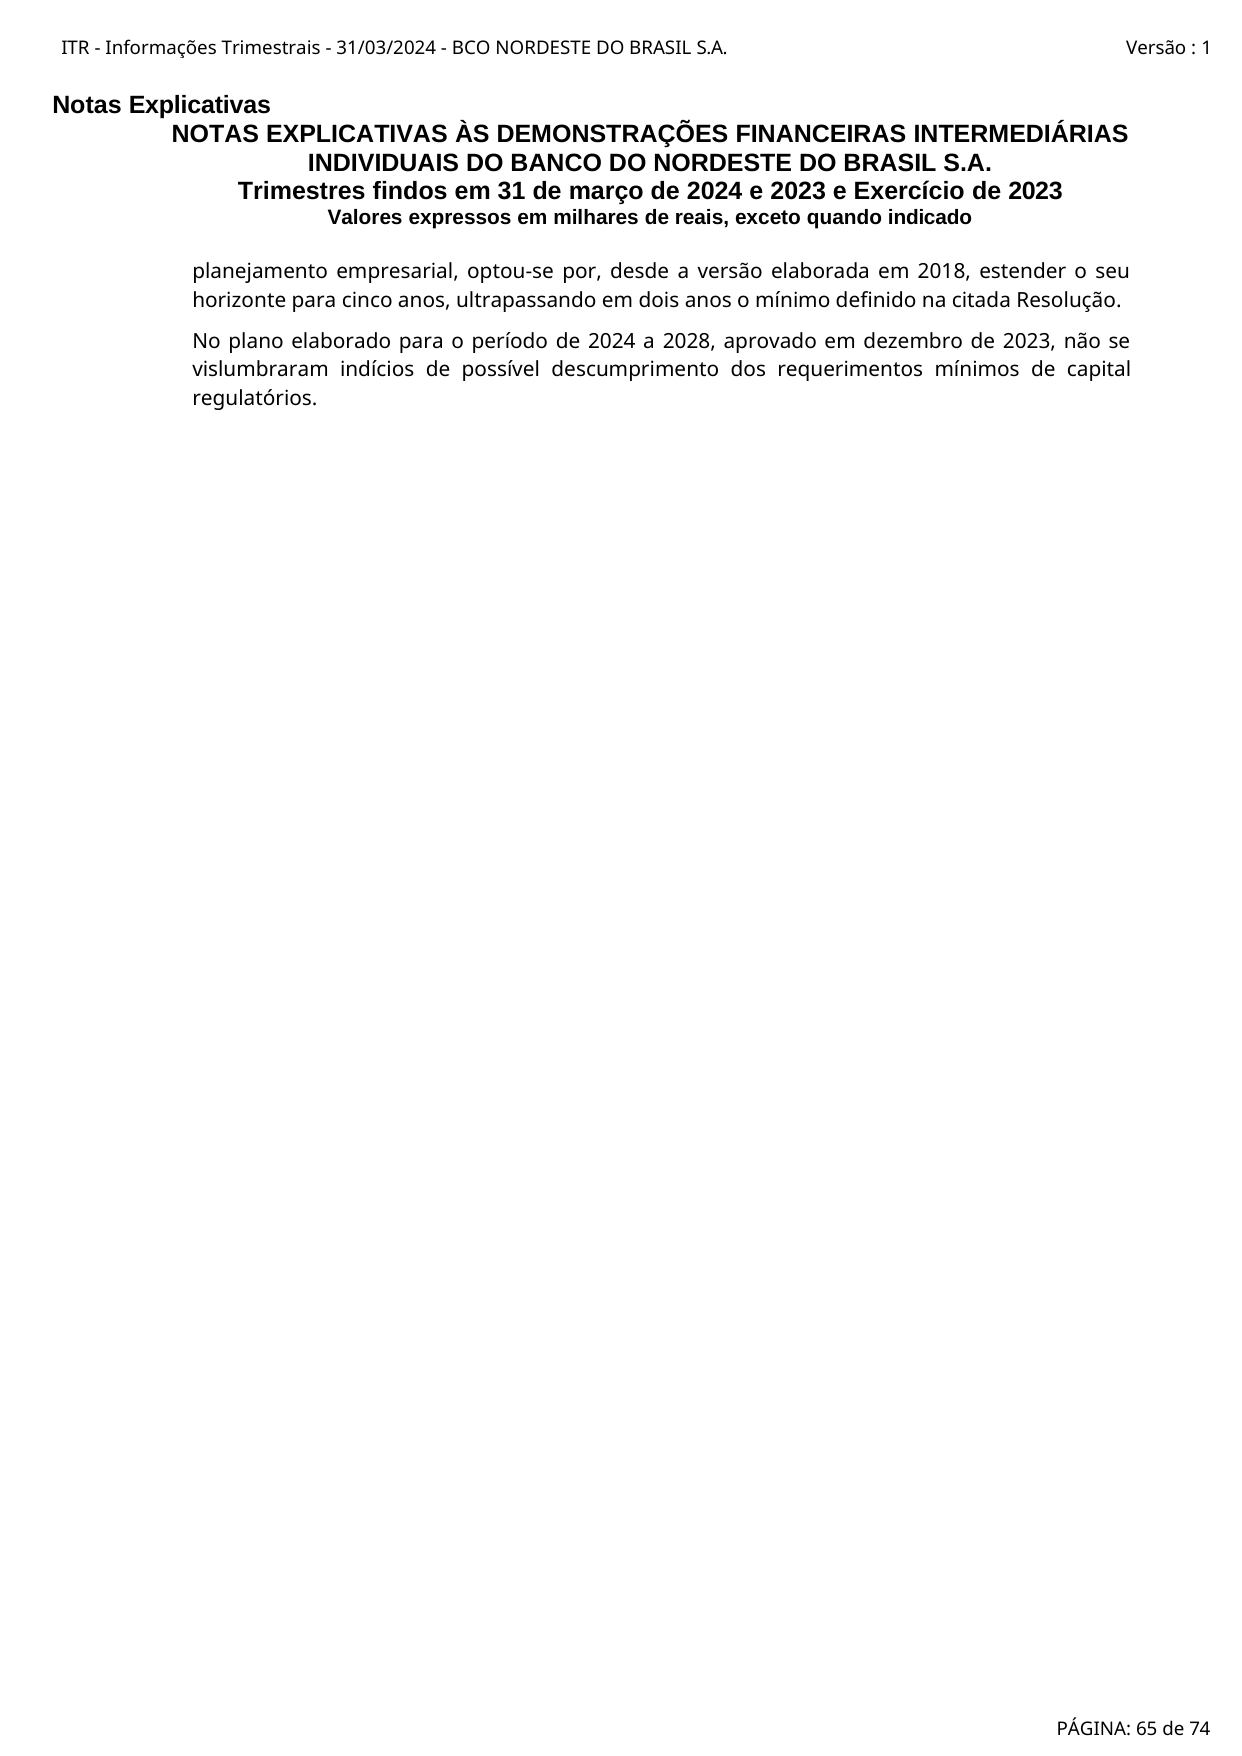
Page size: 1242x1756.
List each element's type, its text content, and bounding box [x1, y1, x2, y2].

text planejamento empresarial, optou-se por, desde a versão elaborada em 2018, estender o seu horizonte para cinco anos, ultrapassando em dois anos o mínimo definido na citada Resolução. [192, 257, 1131, 313]
text No plano elaborado para o período de 2024 a 2028, aprovado em dezembro de 2023, não se vislumbraram indícios de possível descumprimento dos requerimentos mínimos de capital regulatórios. [192, 326, 1131, 411]
